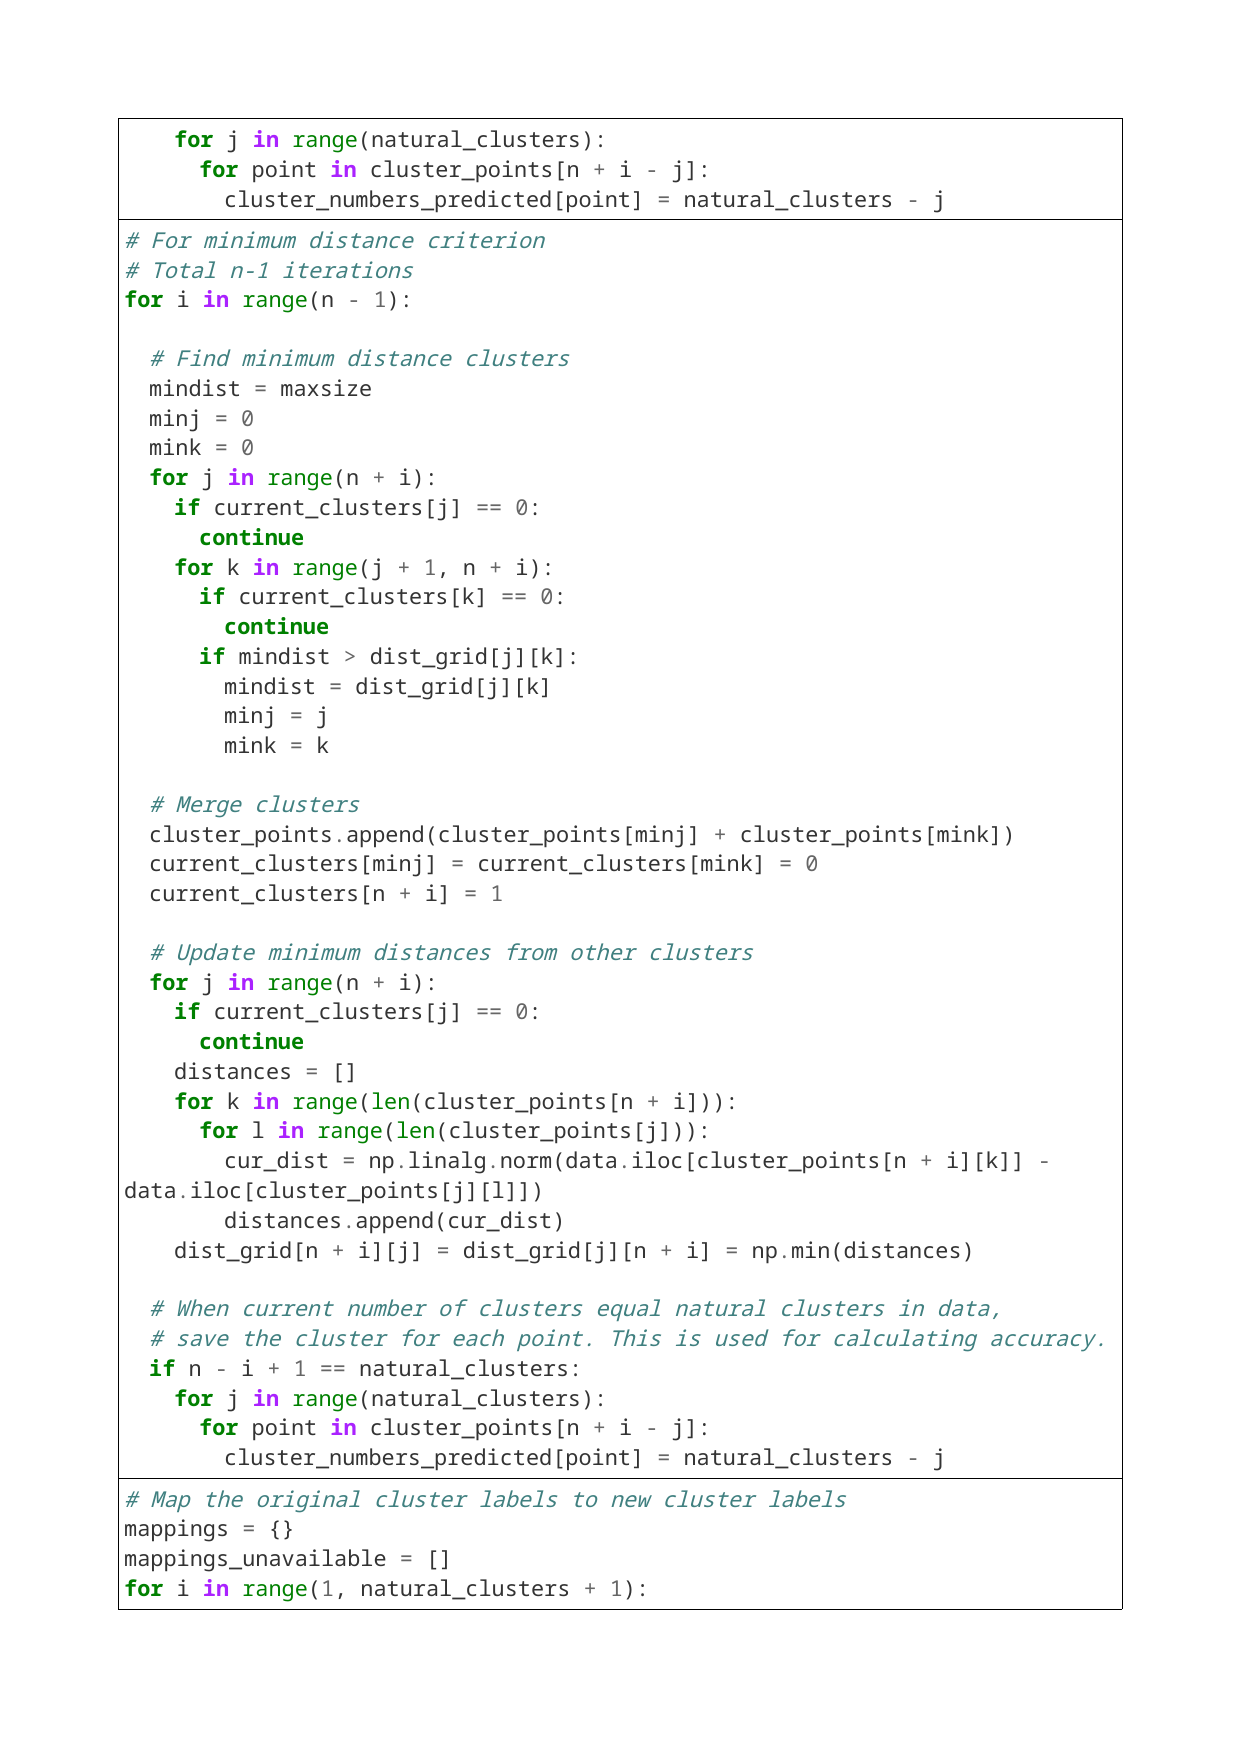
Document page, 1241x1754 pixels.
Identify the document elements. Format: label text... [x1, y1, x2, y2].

table_cell # Map the original cluster labels to new cluster labels mappings = {} mappings_unavailable = [] for i in range(1, natural_clusters + 1): [119, 1479, 1122, 1608]
table_cell for j in range(natural_clusters): for point in cluster_points[n + i - j]: cluster_numbers_predicted[point] = natural_clusters - j [119, 119, 1122, 219]
table_cell # For minimum distance criterion # Total n-1 iterations for i in range(n - 1): # Find minimum distance clusters mindist = maxsize minj = 0 mink = 0 for j in range(n + i): if current_clusters[j] == 0: continue for k in range(j + 1, n + i): if current_clusters[k] == 0: continue if mindist > dist_grid[j][k]: mindist = dist_grid[j][k] minj = j mink = k # Merge clusters cluster_points.append(cluster_points[minj] + cluster_points[mink]) current_clusters[minj] = current_clusters[mink] = 0 current_clusters[n + i] = 1 # Update minimum distances from other clusters for j in range(n + i): if current_clusters[j] == 0: continue distances = [] for k in range(len(cluster_points[n + i])): for l in range(len(cluster_points[j])): cur_dist = np.linalg.norm(data.iloc[cluster_points[n + i][k]] - data.iloc[cluster_points[j][l]]) distances.append(cur_dist) dist_grid[n + i][j] = dist_grid[j][n + i] = np.min(distances) # When current number of clusters equal natural clusters in data, # save the cluster for each point. This is used for calculating accuracy. if n - i + 1 == natural_clusters: for j in range(natural_clusters): for point in cluster_points[n + i - j]: cluster_numbers_predicted[point] = natural_clusters - j [119, 220, 1122, 1478]
